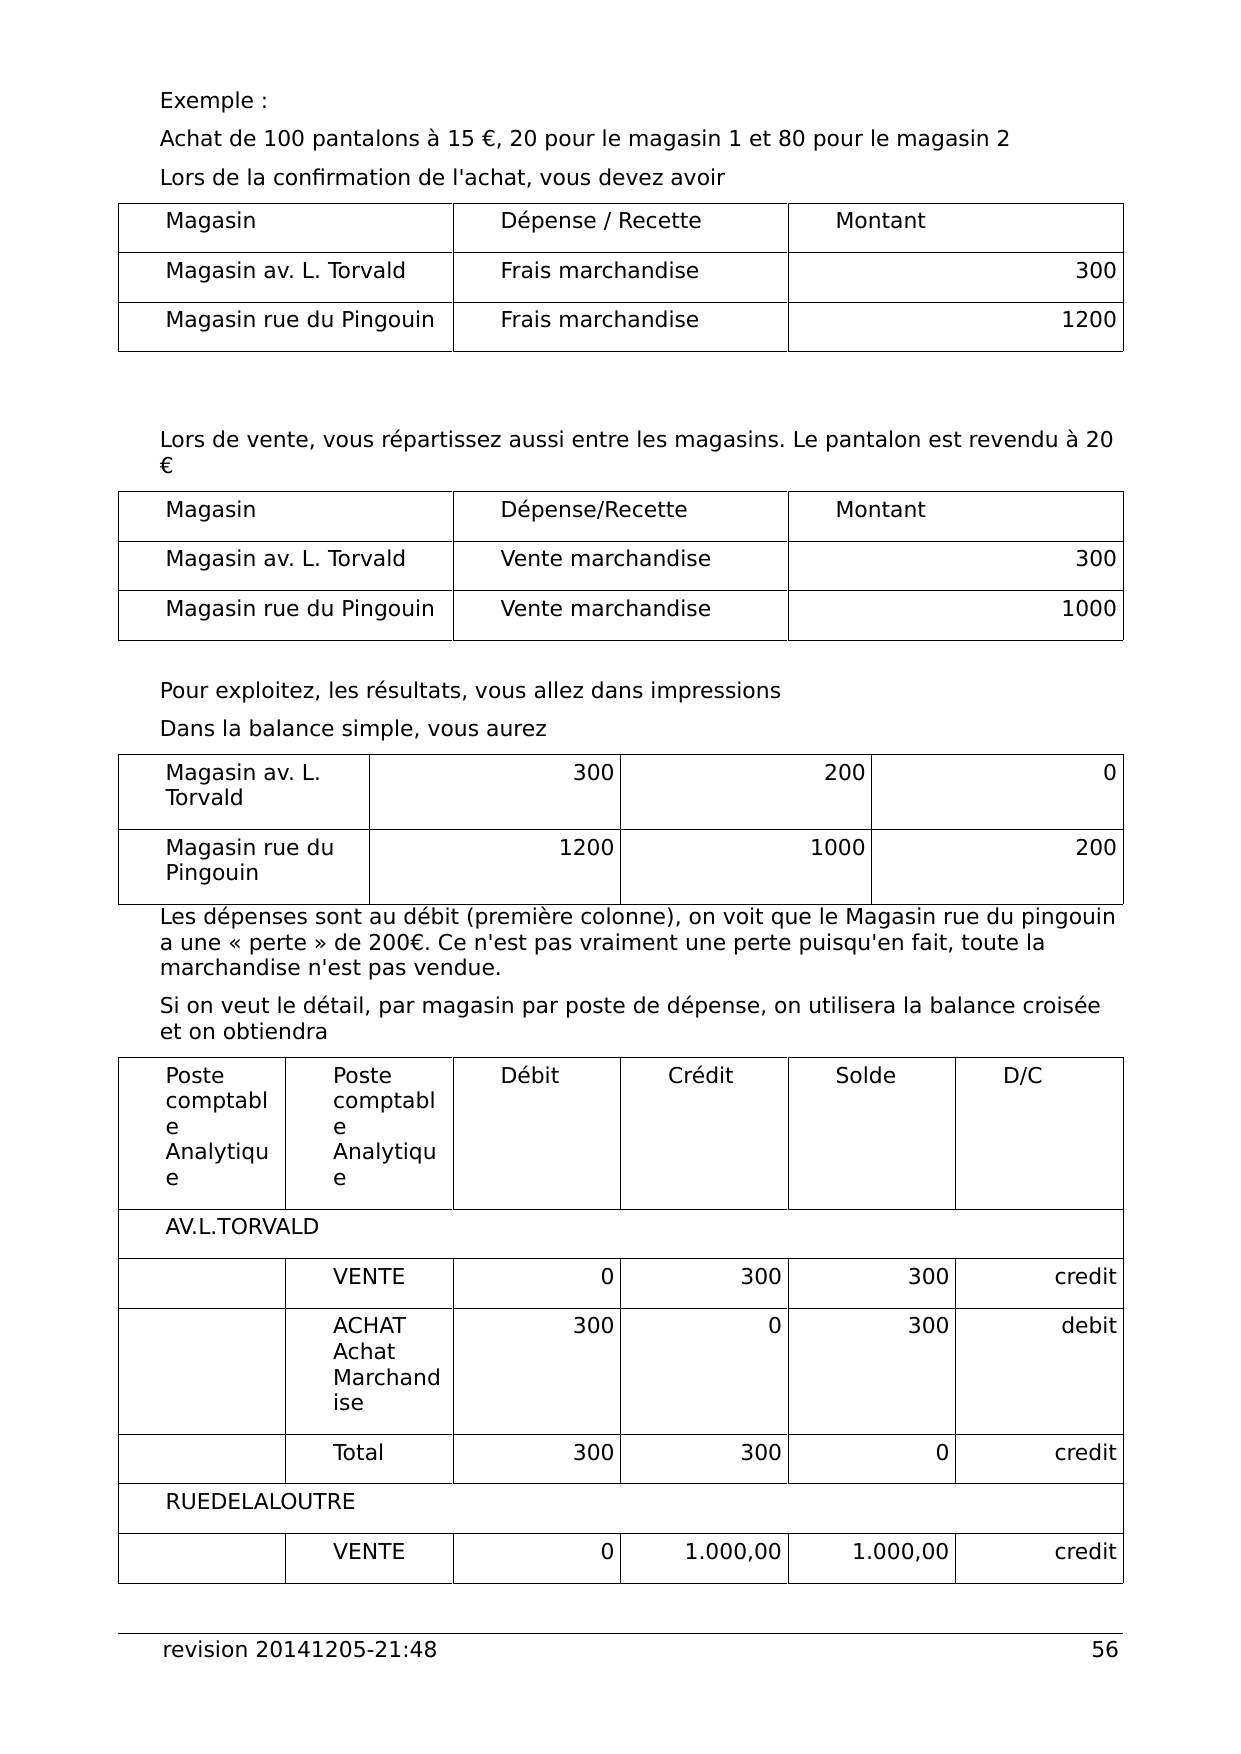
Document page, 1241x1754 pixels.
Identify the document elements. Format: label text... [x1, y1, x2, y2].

table_header Dépense / Recette [454, 204, 787, 252]
table_cell Magasin rue du Pingouin [119, 830, 369, 904]
table_header 0 [872, 755, 1123, 829]
table_cell [119, 1259, 285, 1308]
table_cell Magasin rue du Pingouin [119, 591, 452, 640]
table_header Débit [454, 1058, 620, 1209]
table_cell RUEDELALOUTRE [119, 1484, 1123, 1533]
table_header Magasin [119, 492, 452, 541]
table_cell 1.000,00 [789, 1534, 955, 1583]
table_cell [119, 1534, 285, 1583]
table_header Dépense/Recette [454, 492, 787, 541]
table_cell Magasin av. L. Torvald [119, 542, 452, 590]
table_cell Vente marchandise [454, 591, 787, 640]
table_header Poste comptable Analytique [119, 1058, 285, 1209]
table_cell 300 [789, 542, 1123, 590]
table_header Montant [789, 204, 1123, 252]
text Achat de 100 pantalons à 15 €, 20 pour le magasin 1 et 80 pour le magasin 2 [159, 127, 1123, 152]
table_cell 300 [621, 1435, 787, 1483]
table_header Magasin [119, 204, 452, 252]
table_cell 200 [872, 830, 1123, 904]
table_cell 300 [789, 1309, 955, 1434]
table_cell 0 [789, 1435, 955, 1483]
table_cell AV.L.TORVALD [119, 1210, 1123, 1258]
table_header D/C [956, 1058, 1123, 1209]
text Lors de vente, vous répartissez aussi entre les magasins. Le pantalon est revendu à 20 € [159, 427, 1123, 478]
table_cell 300 [454, 1309, 620, 1434]
table_cell Frais marchandise [454, 253, 787, 302]
table_cell Frais marchandise [454, 303, 787, 351]
text Exemple : [159, 88, 1123, 114]
table_cell 0 [454, 1259, 620, 1308]
table_cell debit [956, 1309, 1123, 1434]
table_cell [119, 1309, 285, 1434]
table_cell Total [286, 1435, 452, 1483]
table_cell 0 [454, 1534, 620, 1583]
table_cell Vente marchandise [454, 542, 787, 590]
text Dans la balance simple, vous aurez [159, 716, 1123, 741]
table_cell ACHAT Achat Marchandise [286, 1309, 452, 1434]
table_cell 1000 [621, 830, 871, 904]
table_header Solde [789, 1058, 955, 1209]
table_cell 1200 [789, 303, 1123, 351]
table_cell 300 [789, 253, 1123, 302]
table_cell credit [956, 1534, 1123, 1583]
table_cell 300 [789, 1259, 955, 1308]
table_cell 1200 [370, 830, 620, 904]
table_cell credit [956, 1435, 1123, 1483]
table_header Montant [789, 492, 1123, 541]
table_cell 300 [621, 1259, 787, 1308]
table_cell 0 [621, 1309, 787, 1434]
text Les dépenses sont au débit (première colonne), on voit que le Magasin rue du pingouin a une « perte » de 200€. Ce n'est pas vraiment une perte puisqu'en fait, toute la marchandise n'est pas vendue. [159, 905, 1123, 981]
table_cell VENTE [286, 1259, 452, 1308]
text Pour exploitez, les résultats, vous allez dans impressions [159, 678, 1123, 703]
table_header 200 [621, 755, 871, 829]
table_cell credit [956, 1259, 1123, 1308]
text Si on veut le détail, par magasin par poste de dépense, on utilisera la balance croisée et on obtiendra [159, 993, 1123, 1044]
table_cell 1000 [789, 591, 1123, 640]
table_cell 1.000,00 [621, 1534, 787, 1583]
table_cell VENTE [286, 1534, 452, 1583]
table_header Crédit [621, 1058, 787, 1209]
text Lors de la confirmation de l'achat, vous devez avoir [159, 164, 1123, 190]
table_cell 300 [454, 1435, 620, 1483]
table_header Poste comptable Analytique [286, 1058, 452, 1209]
table_cell Magasin av. L. Torvald [119, 253, 452, 302]
table_header Magasin av. L. Torvald [119, 755, 369, 829]
table_cell Magasin rue du Pingouin [119, 303, 452, 351]
table_header 300 [370, 755, 620, 829]
table_cell [119, 1435, 285, 1483]
